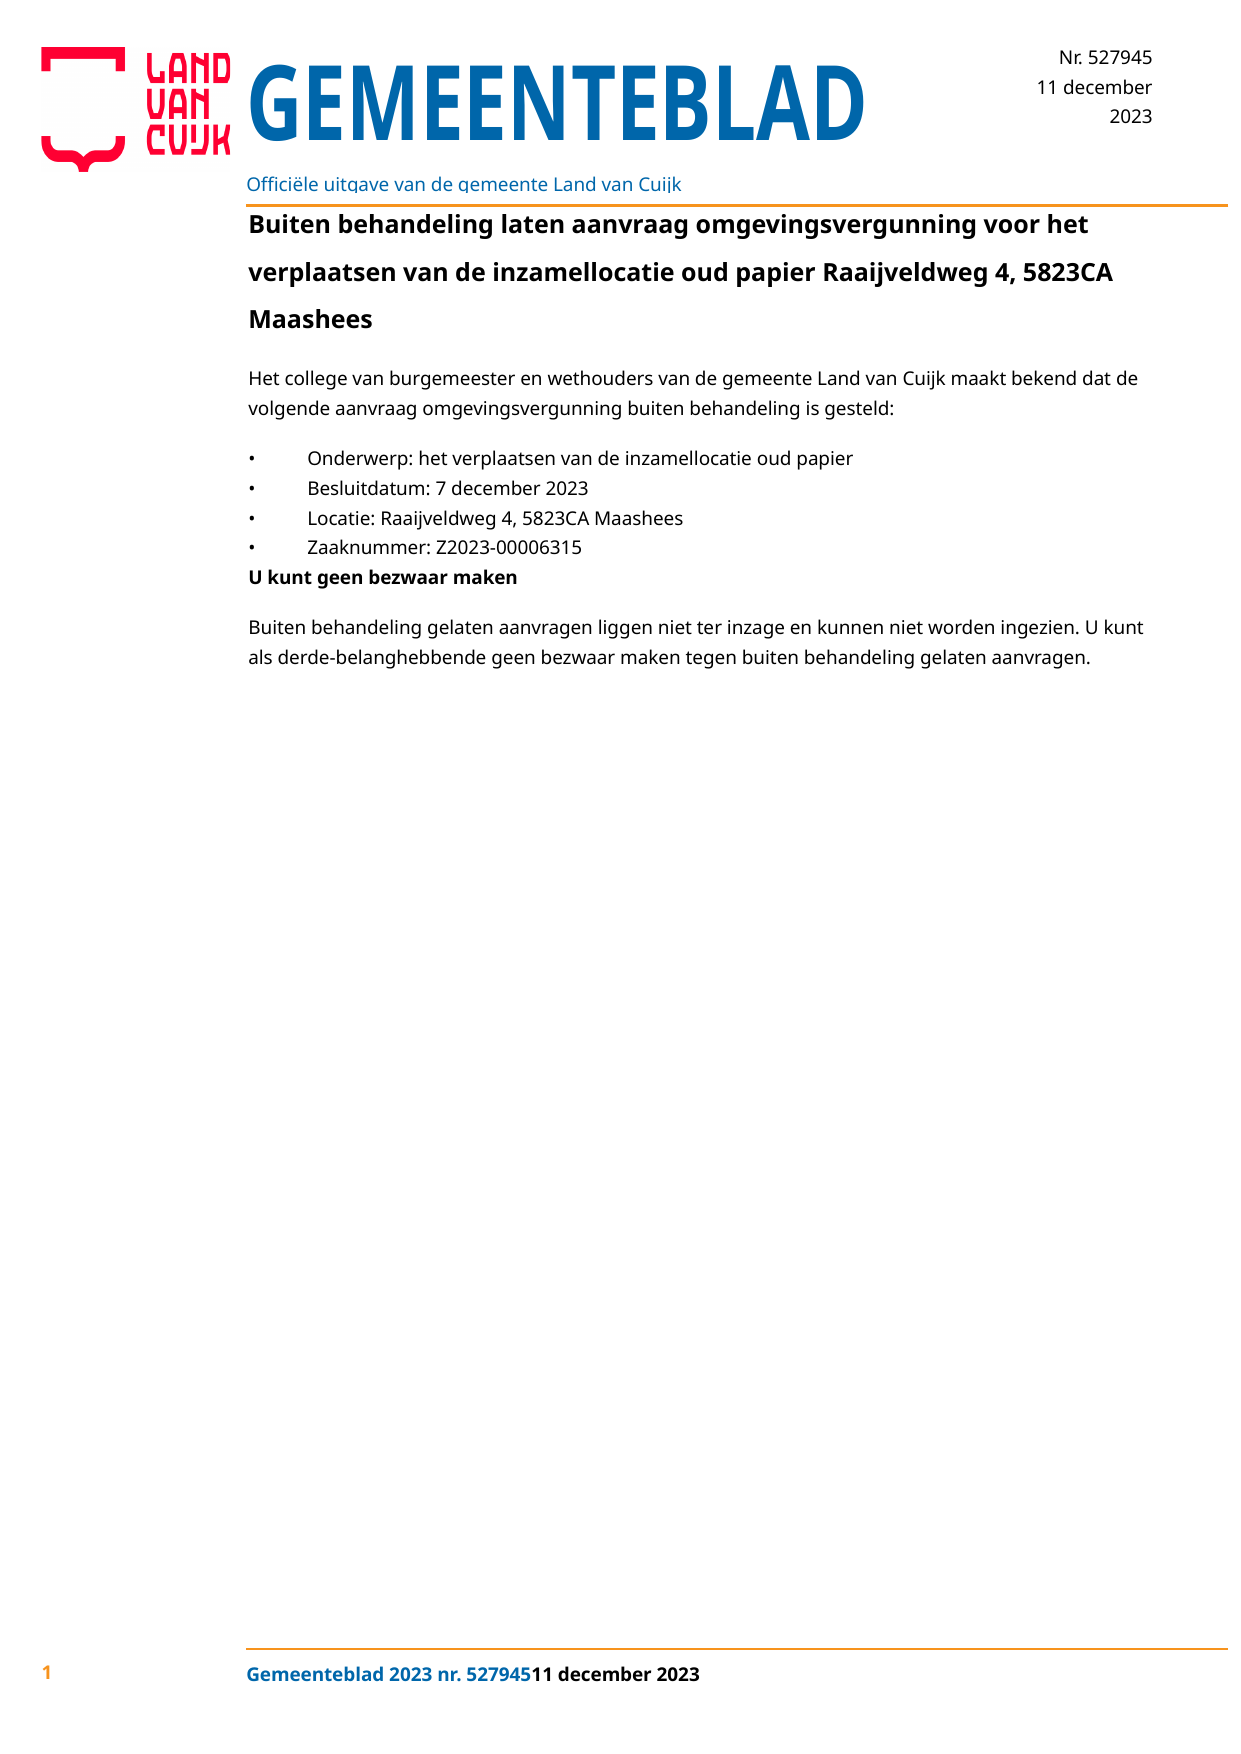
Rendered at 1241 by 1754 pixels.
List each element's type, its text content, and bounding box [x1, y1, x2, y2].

text Buiten behandeling gelaten aanvragen liggen niet ter inzage en kunnen niet worden ingezien. U kunt als derde-belanghebbende geen bezwaar maken tegen buiten behandeling gelaten aanvragen. [248, 614, 1152, 669]
list Besluitdatum: 7 december 2023 [248, 475, 1152, 501]
list Locatie: Raaijveldweg 4, 5823CA Maashees [248, 505, 1152, 530]
text Buiten behandeling laten aanvraag omgevingsvergunning voor het verplaatsen van de inzamellocatie oud papier Raaijveldweg 4, 5823CA Maashees [248, 207, 1152, 336]
list Onderwerp: het verplaatsen van de inzamellocatie oud papier [248, 446, 1152, 471]
text U kunt geen bezwaar maken [248, 564, 1152, 589]
list Zaaknummer: Z2023-00006315 [248, 534, 1152, 560]
picture [41, 47, 231, 172]
text Het college van burgemeester en wethouders van de gemeente Land van Cuijk maakt bekend dat de volgende aanvraag omgevingsvergunning buiten behandeling is gesteld: [248, 366, 1152, 421]
